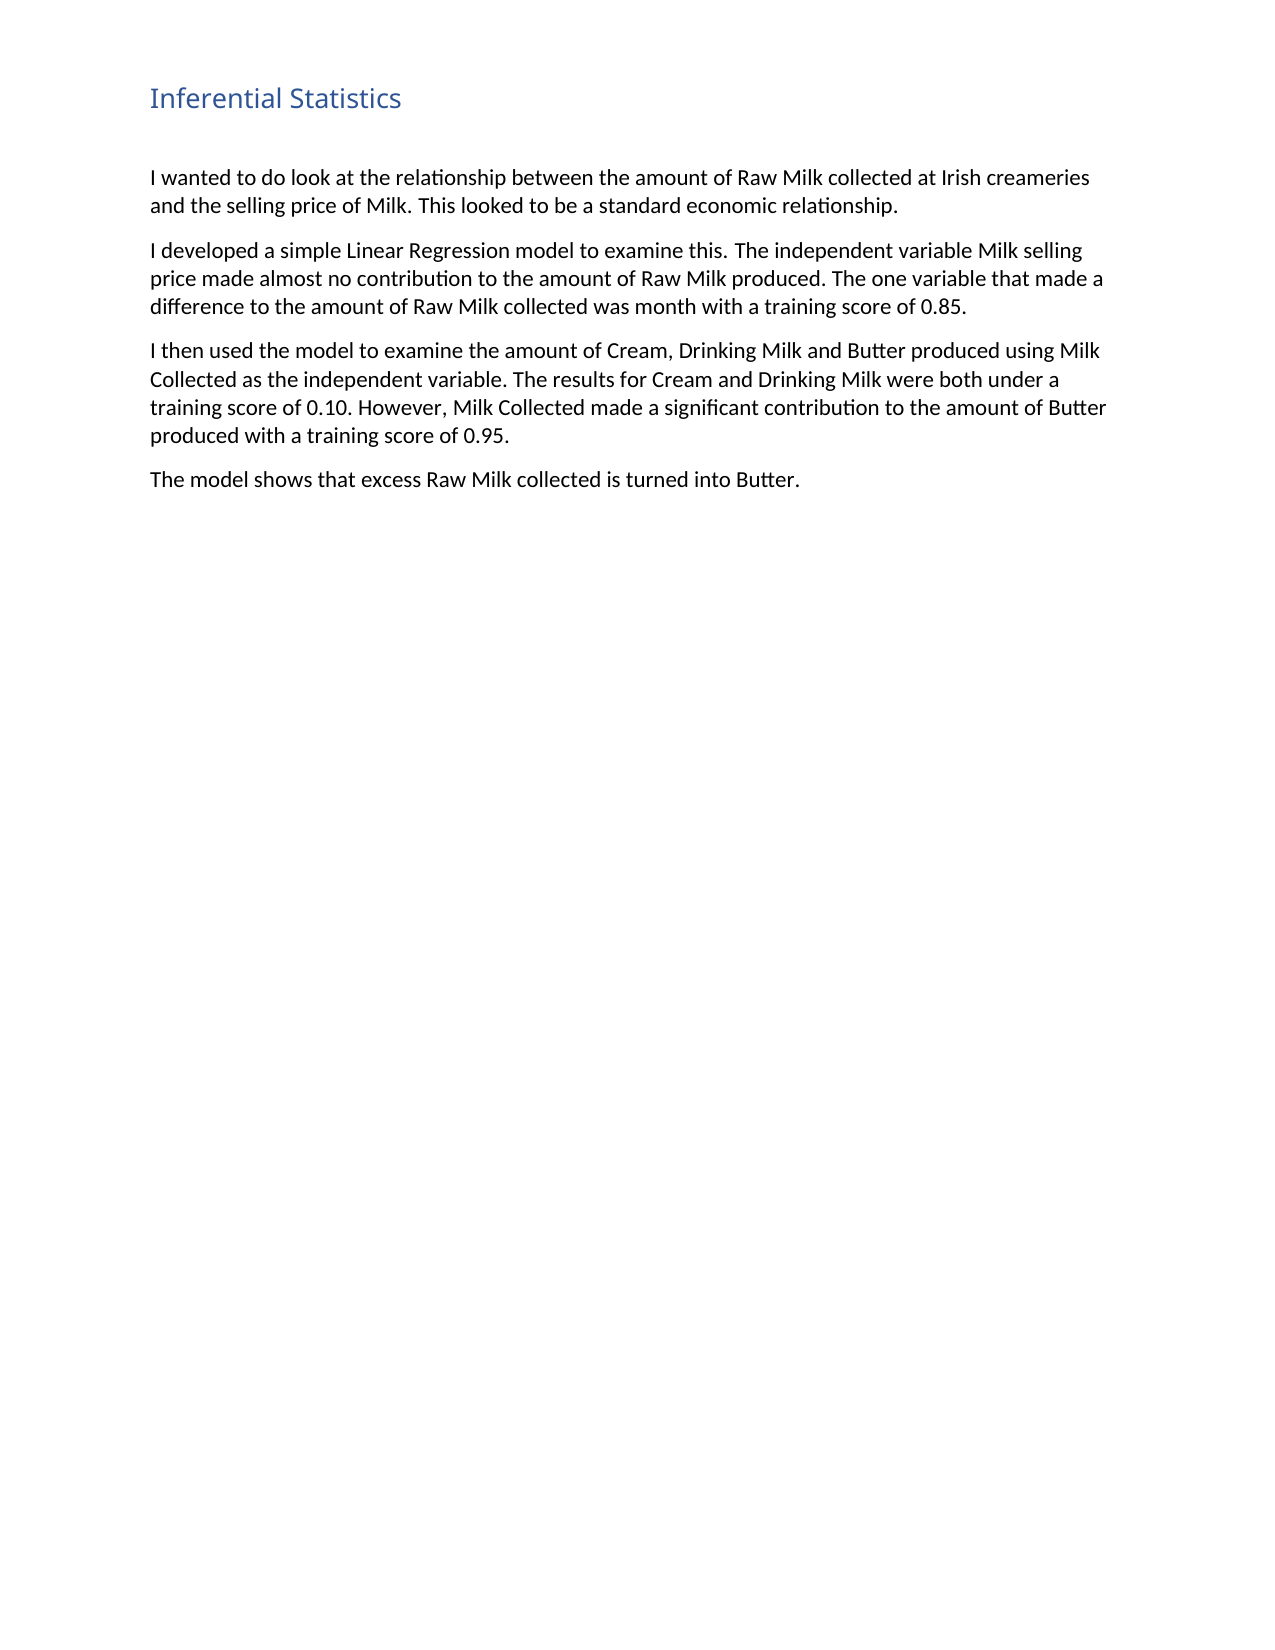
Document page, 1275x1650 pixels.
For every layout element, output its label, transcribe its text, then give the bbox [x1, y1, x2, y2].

subtitle Inferential Statistics [150, 79, 1125, 116]
text I then used the model to examine the amount of Cream, Drinking Milk and Butter produced using Milk Collected as the independent variable. The results for Cream and Drinking Milk were both under a training score of 0.10. However, Milk Collected made a significant contribution to the amount of Butter produced with a training score of 0.95. [150, 337, 1125, 449]
text I wanted to do look at the relationship between the amount of Raw Milk collected at Irish creameries and the selling price of Milk. This looked to be a standard economic relationship. [150, 163, 1125, 219]
text I developed a simple Linear Regression model to examine this. The independent variable Milk selling price made almost no contribution to the amount of Raw Milk produced. The one variable that made a difference to the amount of Raw Milk collected was month with a training score of 0.85. [150, 236, 1125, 320]
text The model shows that excess Raw Milk collected is turned into Butter. [150, 465, 1125, 493]
